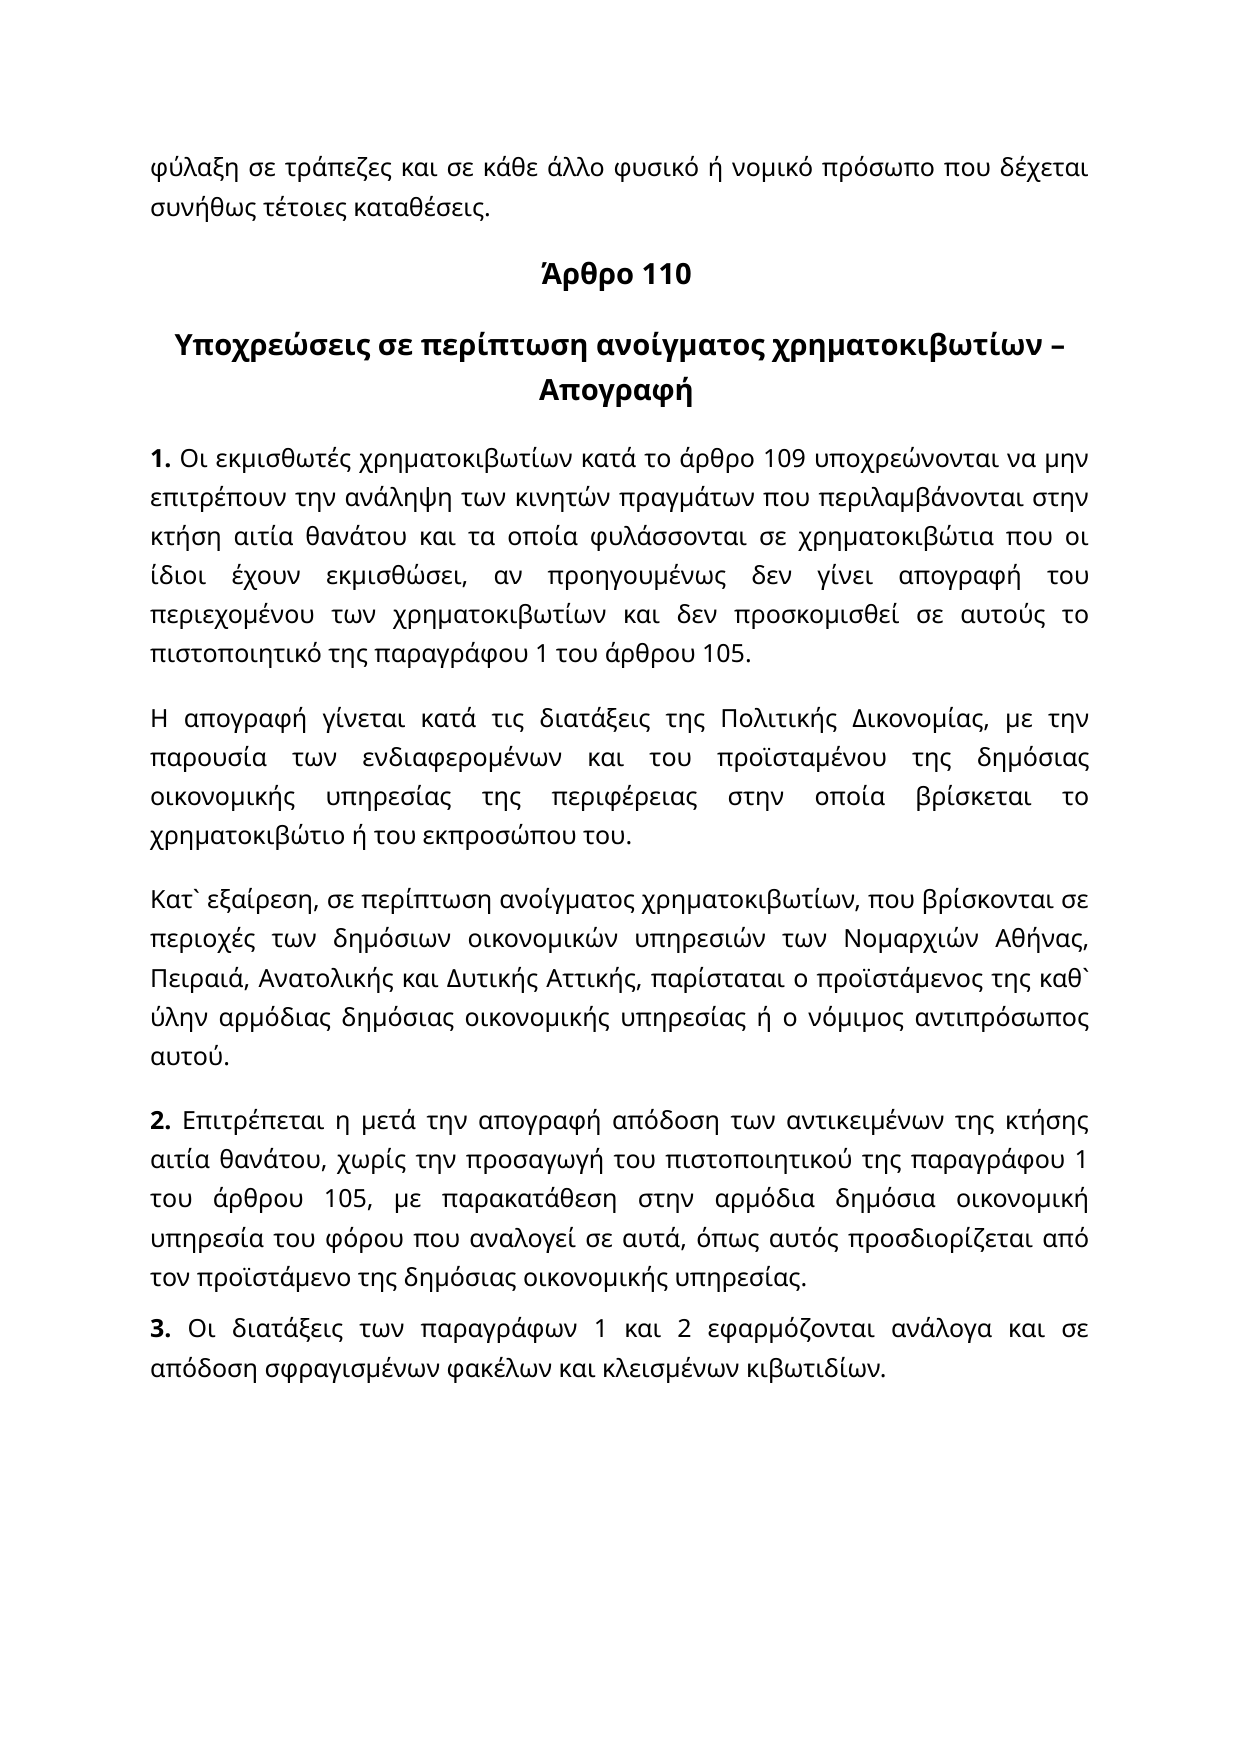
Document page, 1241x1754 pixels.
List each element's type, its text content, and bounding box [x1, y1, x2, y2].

text 3. Οι διατάξεις των παραγράφων 1 και 2 εφαρμόζονται ανάλογα και σε απόδοση σφραγισμένων φακέλων και κλεισμένων κιβωτιδίων. [150, 1311, 1090, 1384]
text φύλαξη σε τράπεζες και σε κάθε άλλο φυσικό ή νομικό πρόσωπο που δέχεται συνήθως τέτοιες καταθέσεις. [150, 150, 1090, 223]
subtitle Υποχρεώσεις σε περίπτωση ανοίγματος χρηματοκιβωτίων – Απογραφή [150, 324, 1090, 409]
subtitle Άρθρο 110 [150, 253, 1090, 293]
text 2. Επιτρέπεται η μετά την απογραφή απόδοση των αντικειμένων της κτήσης αιτία θανάτου, χωρίς την προσαγωγή του πιστοποιητικού της παραγράφου 1 του άρθρου 105, με παρακατάθεση στην αρμόδια δημόσια οικονομική υπηρεσία του φόρου που αναλογεί σε αυτά, όπως αυτός προσδιορίζεται από τον προϊστάμενο της δημόσιας οικονομικής υπηρεσίας. [150, 1103, 1090, 1293]
text Η απογραφή γίνεται κατά τις διατάξεις της Πολιτικής Δικονομίας, με την παρουσία των ενδιαφερομένων και του προϊσταμένου της δημόσιας οικονομικής υπηρεσίας της περιφέρειας στην οποία βρίσκεται το χρηματοκιβώτιο ή του εκπροσώπου του. [150, 700, 1090, 852]
text Κατ` εξαίρεση, σε περίπτωση ανοίγματος χρηματοκιβωτίων, που βρίσκονται σε περιοχές των δημόσιων οικονομικών υπηρεσιών των Νομαρχιών Αθήνας, Πειραιά, Ανατολικής και Δυτικής Αττικής, παρίσταται ο προϊστάμενος της καθ` ύλην αρμόδιας δημόσιας οικονομικής υπηρεσίας ή ο νόμιμος αντιπρόσωπος αυτού. [150, 882, 1090, 1073]
text 1. Οι εκμισθωτές χρηματοκιβωτίων κατά το άρθρο 109 υποχρεώνονται να μην επιτρέπουν την ανάληψη των κινητών πραγμάτων που περιλαμβάνονται στην κτήση αιτία θανάτου και τα οποία φυλάσσονται σε χρηματοκιβώτια που οι ίδιοι έχουν εκμισθώσει, αν προηγουμένως δεν γίνει απογραφή του περιεχομένου των χρηματοκιβωτίων και δεν προσκομισθεί σε αυτούς το πιστοποιητικό της παραγράφου 1 του άρθρου 105. [150, 440, 1090, 670]
